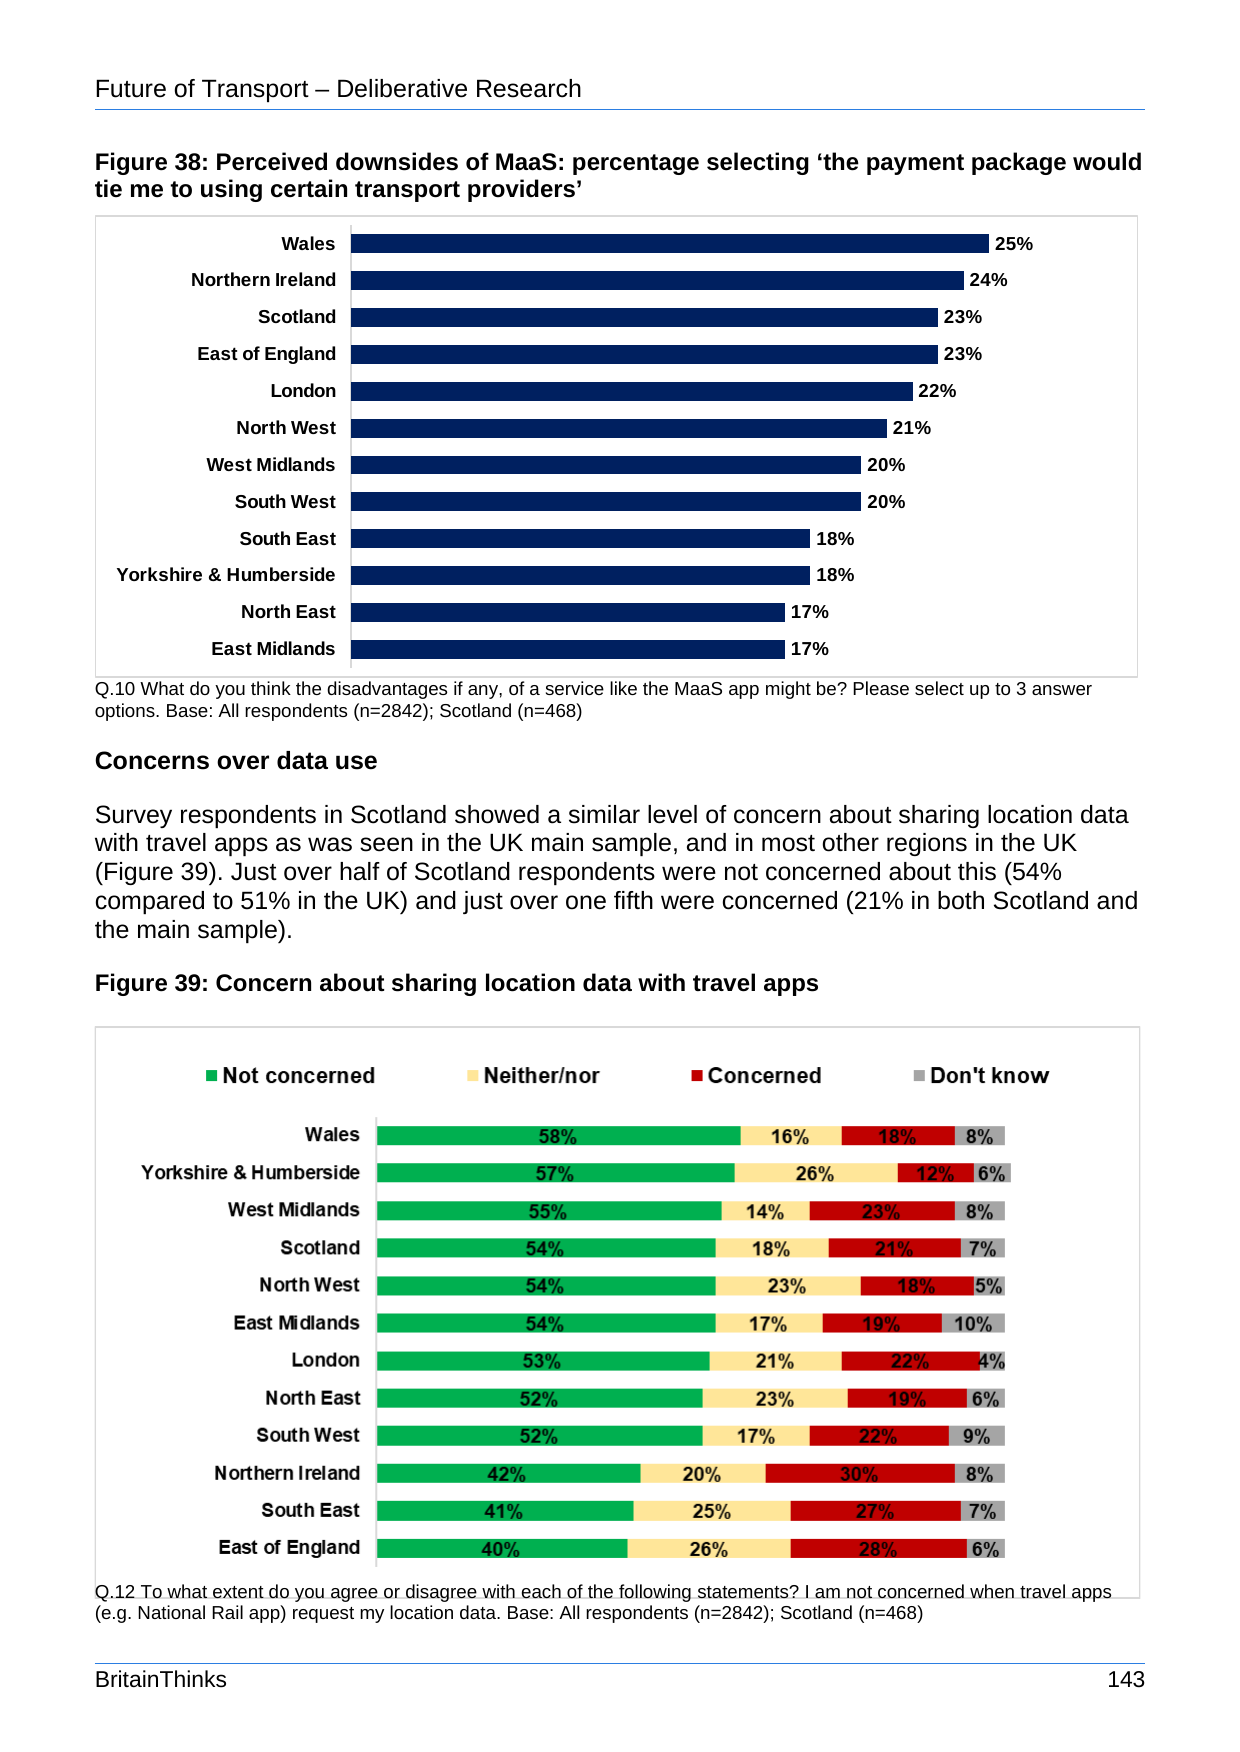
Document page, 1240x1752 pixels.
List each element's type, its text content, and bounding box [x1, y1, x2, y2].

text Q.10 What do you think the disadvantages if any, of a service like the MaaS app might be? Please select up to 3 answer options. Base: All respondents (n=2842); Scotland (n=468) [94, 215, 1145, 721]
text Survey respondents in Scotland showed a similar level of concern about sharing location data with travel apps as was seen in the UK main sample, and in most other regions in the UK (Figure 39). Just over half of Scotland respondents were not concerned about this (54% compared to 51% in the UK) and just over one fifth were concerned (21% in both Scotland and the main sample). [94, 800, 1145, 943]
text Figure 38: Perceived downsides of MaaS: percentage selecting ‘the payment package would tie me to using certain transport providers’ [94, 148, 1145, 203]
text Concerns over data use [94, 746, 1145, 775]
text Q.12 To what extent do you agree or disagree with each of the following statements? I am not concerned when travel apps (e.g. National Rail app) request my location data. Base: All respondents (n=2842); Scotland (n=468) [94, 1008, 1145, 1624]
text Figure 39: Concern about sharing location data with travel apps [94, 968, 1145, 996]
